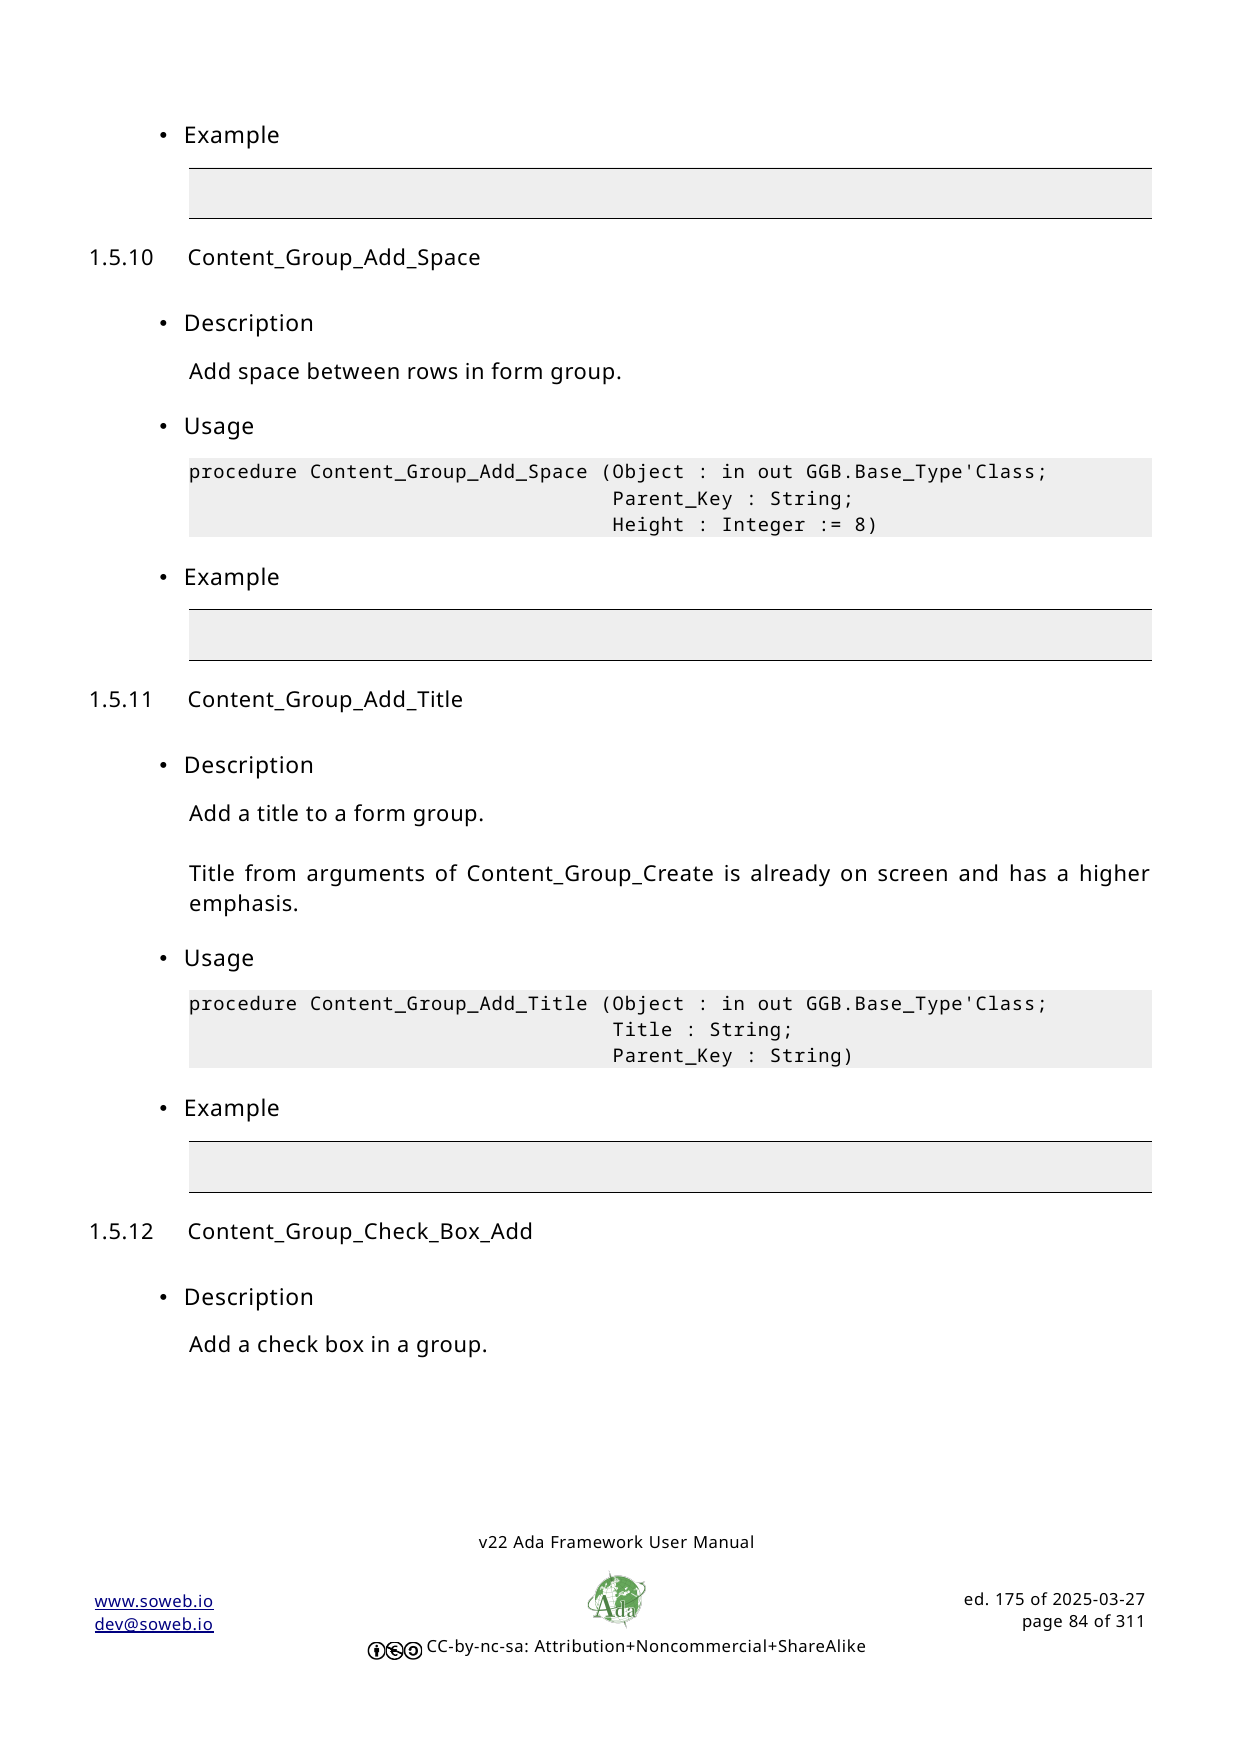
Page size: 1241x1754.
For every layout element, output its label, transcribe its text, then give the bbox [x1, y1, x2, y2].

subtitle Usage [159, 941, 1152, 972]
subtitle Description [159, 1280, 1152, 1311]
subtitle Example [159, 1092, 1152, 1123]
picture [587, 1570, 646, 1629]
text Title from arguments of Content_Group_Create is already on screen and has a higher emphasis. [189, 857, 1152, 917]
subtitle Content_Group_Check_Box_Add [88, 1216, 1152, 1257]
subtitle Example [159, 118, 1152, 150]
subtitle Content_Group_Add_Space [88, 242, 1152, 283]
subtitle Description [159, 748, 1152, 780]
picture [367, 1642, 423, 1660]
text procedure Content_Group_Add_Title (Object : in out GGB.Base_Type'Class; Title : String; Parent_Key : String) [189, 990, 1152, 1068]
text Add space between rows in form group. [189, 356, 1152, 386]
subtitle Content_Group_Add_Title [88, 684, 1152, 725]
subtitle Example [159, 560, 1152, 591]
subtitle Usage [159, 409, 1152, 441]
subtitle Description [159, 307, 1152, 338]
text procedure Content_Group_Add_Space (Object : in out GGB.Base_Type'Class; Parent_Key : String; Height : Integer := 8) [189, 458, 1152, 537]
text Add a title to a form group. [189, 797, 1152, 827]
text Add a check box in a group. [189, 1329, 1152, 1359]
